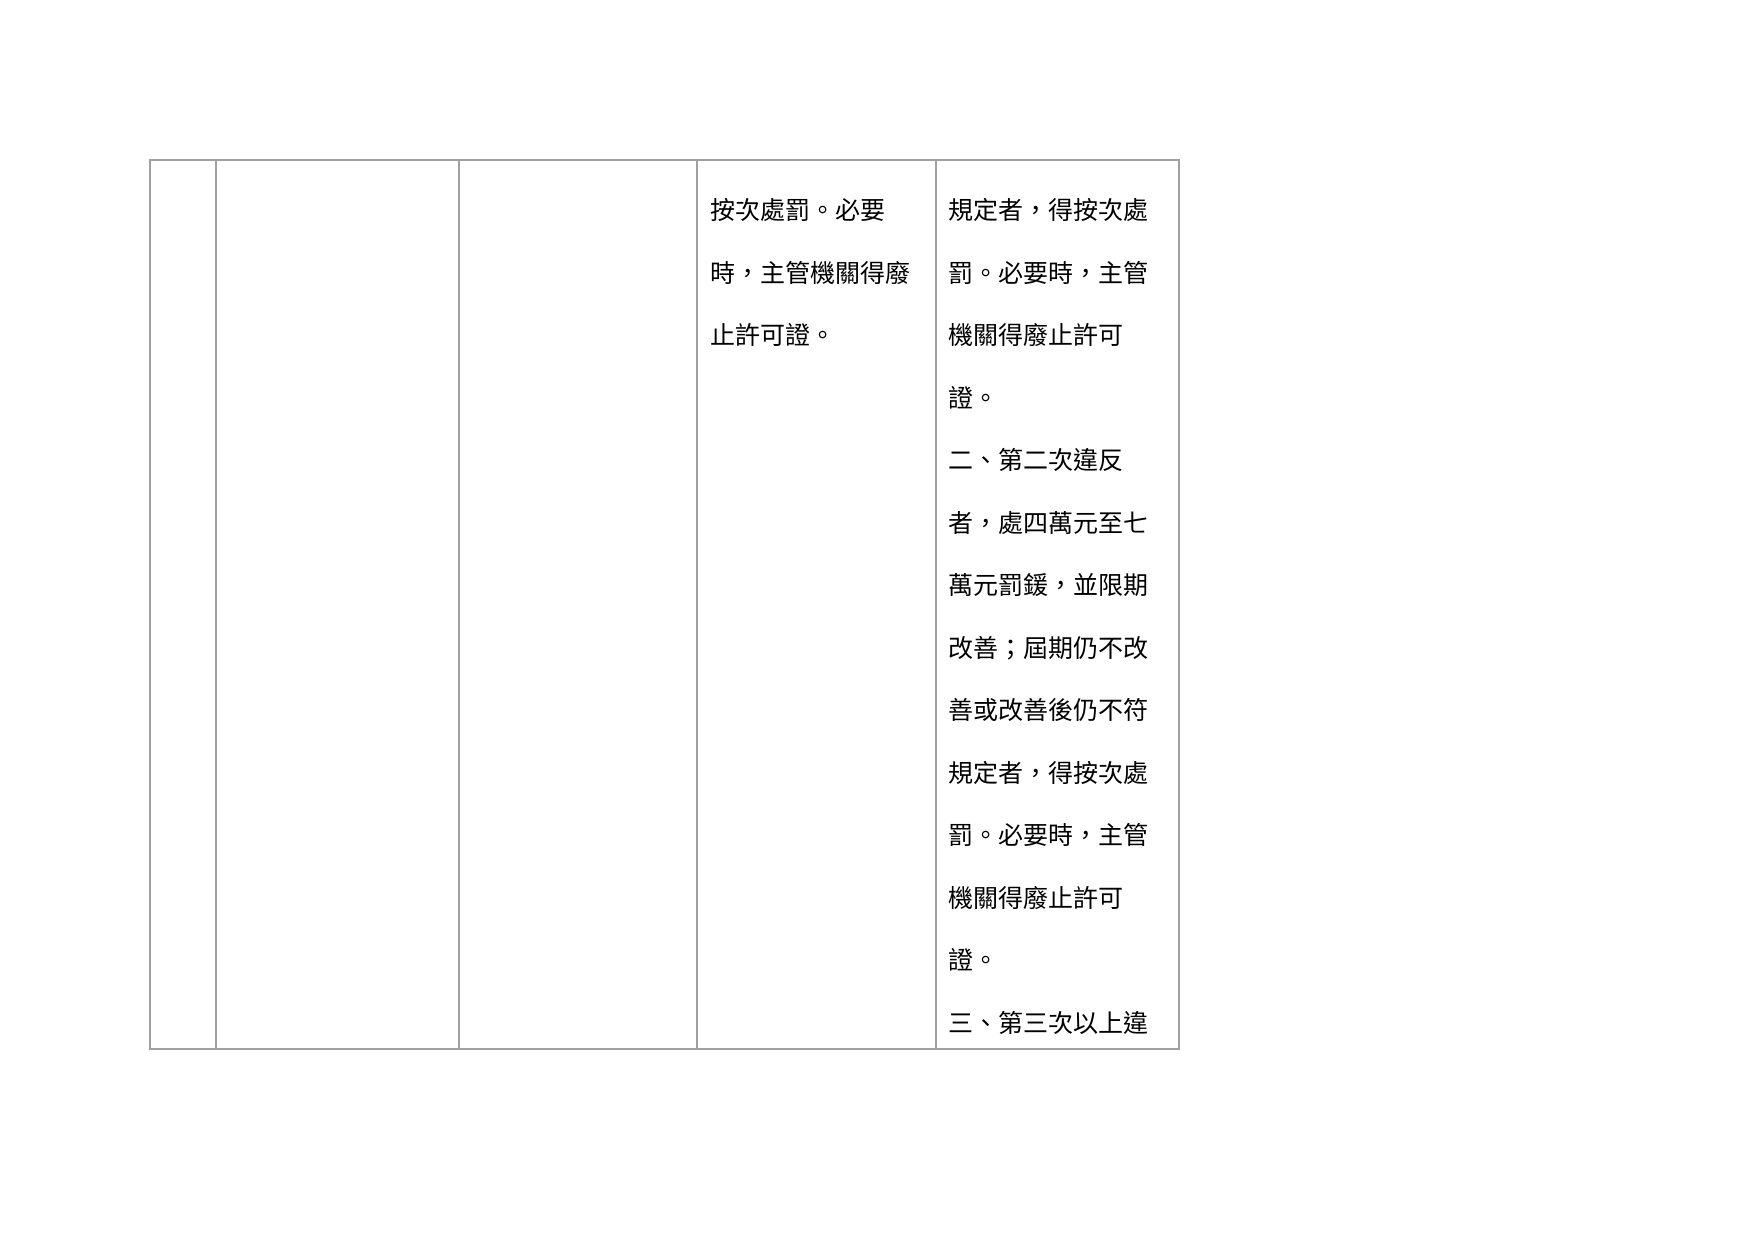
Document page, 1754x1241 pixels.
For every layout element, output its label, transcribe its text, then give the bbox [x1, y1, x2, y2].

table_cell [217, 161, 458, 1048]
table_cell 規定者，得按次處罰。必要時，主管機關得廢止許可證。 二、第二次違反者，處四萬元至七萬元罰鍰，並限期改善；屆期仍不改善或改善後仍不符規定者，得按次處罰。必要時，主管機關得廢止許可證。 三、第三次以上違 [937, 161, 1178, 1048]
table_cell [460, 161, 696, 1048]
table_cell 按次處罰。必要時，主管機關得廢止許可證。 [698, 161, 935, 1048]
table_cell [151, 161, 215, 1048]
